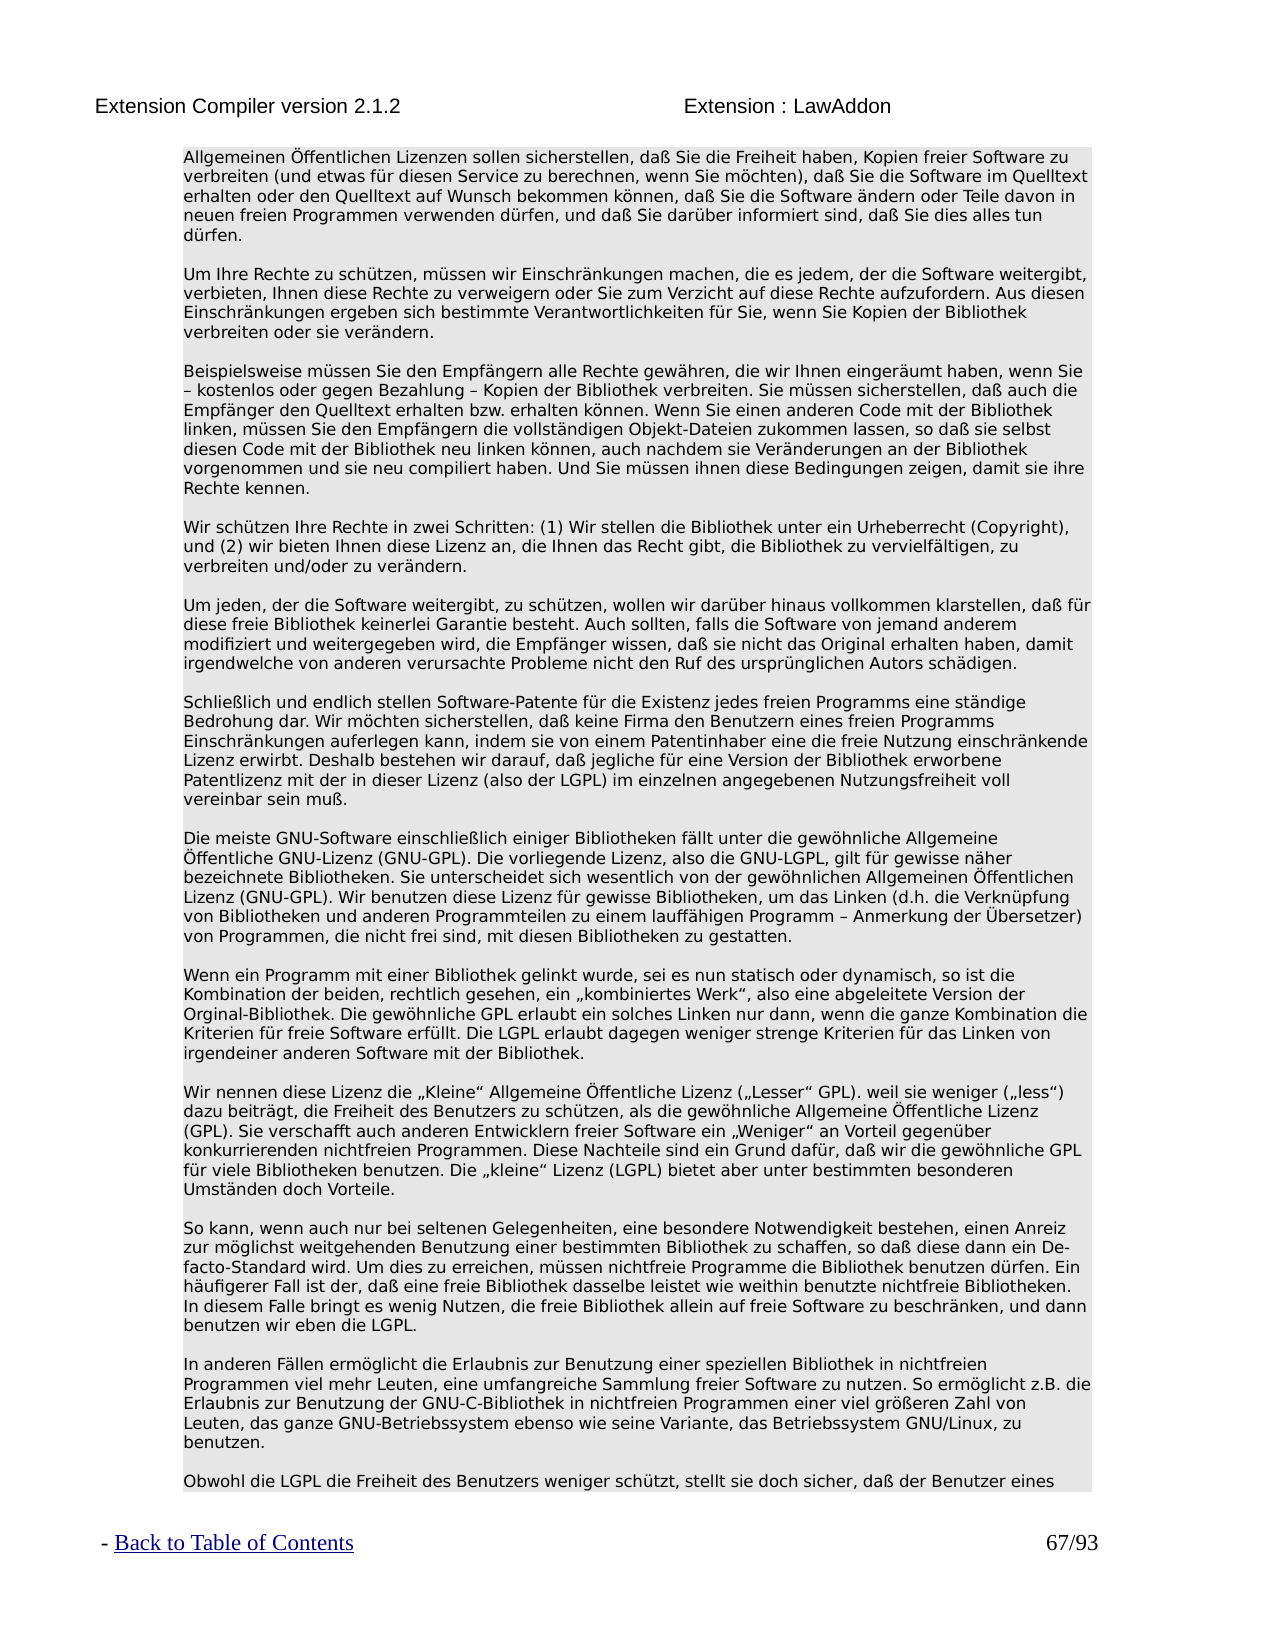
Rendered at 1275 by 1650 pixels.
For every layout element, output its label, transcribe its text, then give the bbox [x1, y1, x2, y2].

text Die meiste GNU-Software einschließlich einiger Bibliotheken fällt unter die gewöhnliche Allgemeine Öffentliche GNU-Lizenz (GNU-GPL). Die vorliegende Lizenz, also die GNU-LGPL, gilt für gewisse näher bezeichnete Bibliotheken. Sie unterscheidet sich wesentlich von der gewöhnlichen Allgemeinen Öffentlichen Lizenz (GNU-GPL). Wir benutzen diese Lizenz für gewisse Bibliotheken, um das Linken (d.h. die Verknüpfung von Bibliotheken und anderen Programmteilen zu einem lauffähigen Programm – Anmerkung der Übersetzer) von Programmen, die nicht frei sind, mit diesen Bibliotheken zu gestatten. [183, 829, 1092, 946]
text Wenn ein Programm mit einer Bibliothek gelinkt wurde, sei es nun statisch oder dynamisch, so ist die Kombination der beiden, rechtlich gesehen, ein „kombiniertes Werk“, also eine abgeleitete Version der Orginal-Bibliothek. Die gewöhnliche GPL erlaubt ein solches Linken nur dann, wenn die ganze Kombination die Kriterien für freie Software erfüllt. Die LGPL erlaubt dagegen weniger strenge Kriterien für das Linken von irgendeiner anderen Software mit der Bibliothek. [183, 966, 1092, 1063]
text Obwohl die LGPL die Freiheit des Benutzers weniger schützt, stellt sie doch sicher, daß der Benutzer eines [183, 1472, 1092, 1492]
text Wir nennen diese Lizenz die „Kleine“ Allgemeine Öffentliche Lizenz („Lesser“ GPL). weil sie weniger („less“) dazu beiträgt, die Freiheit des Benutzers zu schützen, als die gewöhnliche Allgemeine Öffentliche Lizenz (GPL). Sie verschafft auch anderen Entwicklern freier Software ein „Weniger“ an Vorteil gegenüber konkurrierenden nichtfreien Programmen. Diese Nachteile sind ein Grund dafür, daß wir die gewöhnliche GPL für viele Bibliotheken benutzen. Die „kleine“ Lizenz (LGPL) bietet aber unter bestimmten besonderen Umständen doch Vorteile. [183, 1082, 1092, 1199]
text Beispielsweise müssen Sie den Empfängern alle Rechte gewähren, die wir Ihnen eingeräumt haben, wenn Sie – kostenlos oder gegen Bezahlung – Kopien der Bibliothek verbreiten. Sie müssen sicherstellen, daß auch die Empfänger den Quelltext erhalten bzw. erhalten können. Wenn Sie einen anderen Code mit der Bibliothek linken, müssen Sie den Empfängern die vollständigen Objekt-Dateien zukommen lassen, so daß sie selbst diesen Code mit der Bibliothek neu linken können, auch nachdem sie Veränderungen an der Bibliothek vorgenommen und sie neu compiliert haben. Und Sie müssen ihnen diese Bedingungen zeigen, damit sie ihre Rechte kennen. [183, 362, 1092, 498]
text So kann, wenn auch nur bei seltenen Gelegenheiten, eine besondere Notwendigkeit bestehen, einen Anreiz zur möglichst weitgehenden Benutzung einer bestimmten Bibliothek zu schaffen, so daß diese dann ein De-facto-Standard wird. Um dies zu erreichen, müssen nichtfreie Programme die Bibliothek benutzen dürfen. Ein häufigerer Fall ist der, daß eine freie Bibliothek dasselbe leistet wie weithin benutzte nichtfreie Bibliotheken. In diesem Falle bringt es wenig Nutzen, die freie Bibliothek allein auf freie Software zu beschränken, und dann benutzen wir eben die LGPL. [183, 1219, 1092, 1336]
text Allgemeinen Öffentlichen Lizenzen sollen sicherstellen, daß Sie die Freiheit haben, Kopien freier Software zu verbreiten (und etwas für diesen Service zu berechnen, wenn Sie möchten), daß Sie die Software im Quelltext erhalten oder den Quelltext auf Wunsch bekommen können, daß Sie die Software ändern oder Teile davon in neuen freien Programmen verwenden dürfen, und daß Sie darüber informiert sind, daß Sie dies alles tun dürfen. [183, 147, 1092, 245]
text Um Ihre Rechte zu schützen, müssen wir Einschränkungen machen, die es jedem, der die Software weitergibt, verbieten, Ihnen diese Rechte zu verweigern oder Sie zum Verzicht auf diese Rechte aufzufordern. Aus diesen Einschränkungen ergeben sich bestimmte Verantwortlichkeiten für Sie, wenn Sie Kopien der Bibliothek verbreiten oder sie verändern. [183, 264, 1092, 342]
text In anderen Fällen ermöglicht die Erlaubnis zur Benutzung einer speziellen Bibliothek in nichtfreien Programmen viel mehr Leuten, eine umfangreiche Sammlung freier Software zu nutzen. So ermöglicht z.B. die Erlaubnis zur Benutzung der GNU-C-Bibliothek in nichtfreien Programmen einer viel größeren Zahl von Leuten, das ganze GNU-Betriebssystem ebenso wie seine Variante, das Betriebssystem GNU/Linux, zu benutzen. [183, 1355, 1092, 1453]
text Schließlich und endlich stellen Software-Patente für die Existenz jedes freien Programms eine ständige Bedrohung dar. Wir möchten sicherstellen, daß keine Firma den Benutzern eines freien Programms Einschränkungen auferlegen kann, indem sie von einem Patentinhaber eine die freie Nutzung einschränkende Lizenz erwirbt. Deshalb bestehen wir darauf, daß jegliche für eine Version der Bibliothek erworbene Patentlizenz mit der in dieser Lizenz (also der LGPL) im einzelnen angegebenen Nutzungsfreiheit voll vereinbar sein muß. [183, 693, 1092, 810]
text Um jeden, der die Software weitergibt, zu schützen, wollen wir darüber hinaus vollkommen klarstellen, daß für diese freie Bibliothek keinerlei Garantie besteht. Auch sollten, falls die Software von jemand anderem modifiziert und weitergegeben wird, die Empfänger wissen, daß sie nicht das Original erhalten haben, damit irgendwelche von anderen verursachte Probleme nicht den Ruf des ursprünglichen Autors schädigen. [183, 596, 1092, 673]
text Wir schützen Ihre Rechte in zwei Schritten: (1) Wir stellen die Bibliothek unter ein Urheberrecht (Copyright), und (2) wir bieten Ihnen diese Lizenz an, die Ihnen das Recht gibt, die Bibliothek zu vervielfältigen, zu verbreiten und/oder zu verändern. [183, 518, 1092, 576]
